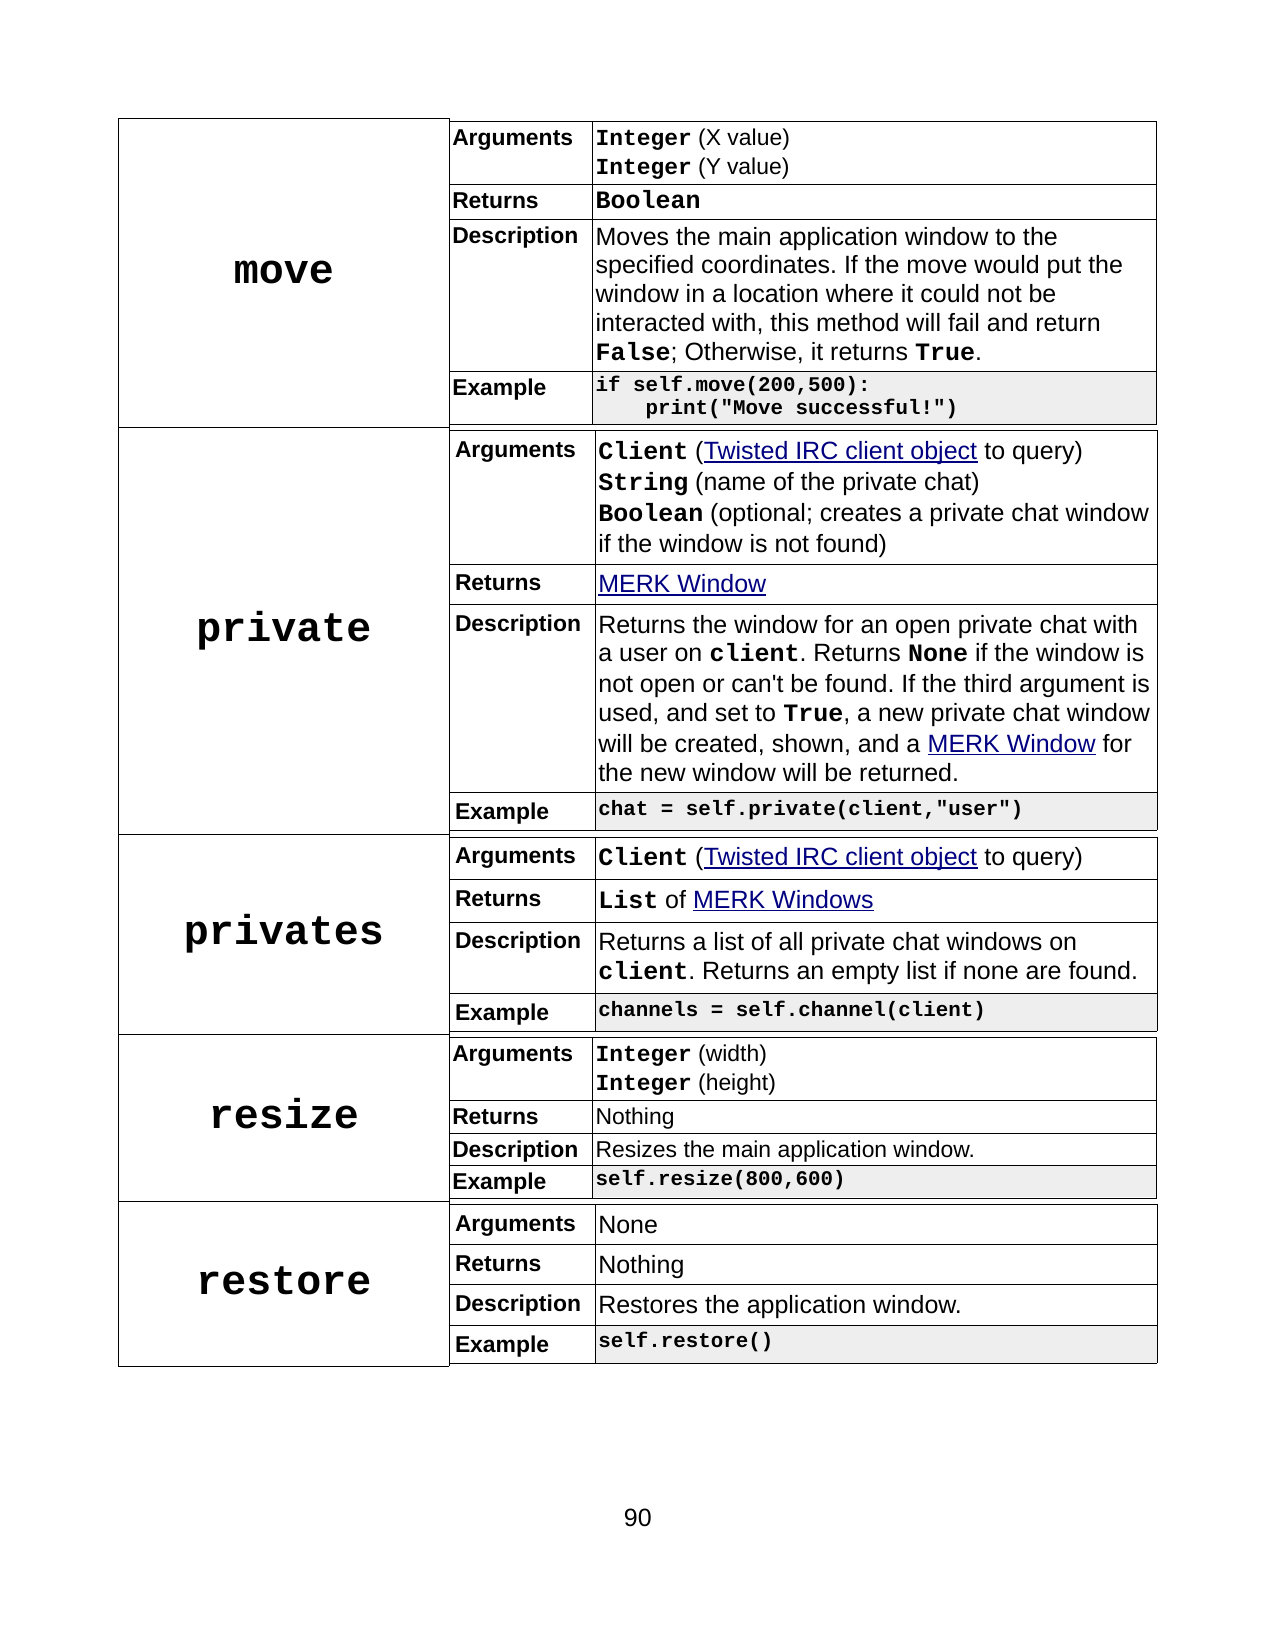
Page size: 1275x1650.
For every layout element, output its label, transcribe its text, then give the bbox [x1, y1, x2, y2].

table_cell Description [450, 605, 595, 792]
table_cell Example [450, 1166, 592, 1197]
table_cell Boolean [593, 185, 1156, 218]
table_cell Restores the application window. [596, 1285, 1157, 1325]
table_header Client (Twisted IRC client object to query) String (name of the private chat) Boolean (optional; creates a private chat window if the window is not found) [596, 431, 1157, 563]
table_cell private [119, 428, 449, 833]
table_header Arguments [450, 431, 595, 563]
table_cell Returns a list of all private chat windows on client. Returns an empty list if none are found. [596, 923, 1157, 993]
table_cell Example [450, 793, 595, 830]
table_cell Returns [450, 880, 595, 922]
table_header Arguments [450, 122, 592, 184]
table_header Client (Twisted IRC client object to query) [596, 838, 1157, 879]
table_cell move [119, 119, 449, 427]
table_cell chat = self.private(client,"user") [596, 793, 1157, 830]
table_cell Nothing [593, 1101, 1156, 1132]
table_cell Returns [450, 1101, 592, 1132]
table_cell channels = self.channel(client) [596, 994, 1157, 1031]
table_cell Description [450, 1285, 595, 1325]
table_cell Resizes the main application window. [593, 1134, 1156, 1165]
table_header Integer (X value) Integer (Y value) [593, 122, 1156, 184]
table_cell privates [119, 835, 449, 1034]
table_cell Description [450, 220, 592, 371]
table_cell Returns [450, 565, 595, 604]
table_cell Description [450, 923, 595, 993]
table_header Arguments [450, 838, 595, 879]
table_header Arguments [450, 1038, 592, 1100]
table_header Arguments [450, 1205, 595, 1244]
table_cell Description [450, 1134, 592, 1165]
table_header Integer (width) Integer (height) [593, 1038, 1156, 1100]
table_cell MERK Window [596, 565, 1157, 604]
table_cell restore [119, 1202, 449, 1366]
table_cell if self.move(200,500): print("Move successful!") [593, 372, 1156, 424]
table_cell Returns [450, 1245, 595, 1284]
table_cell Returns the window for an open private chat with a user on client. Returns None if the window is not open or can't be found. If the third argument is used, and set to True, a new private chat window will be created, shown, and a MERK Window for the new window will be returned. [596, 605, 1157, 792]
table_cell Example [450, 994, 595, 1031]
table_cell self.resize(800,600) [593, 1166, 1156, 1197]
table_cell Example [450, 1326, 595, 1363]
table_cell resize [119, 1035, 449, 1201]
table_cell Nothing [596, 1245, 1157, 1284]
table_cell Example [450, 372, 592, 424]
table_cell Moves the main application window to the specified coordinates. If the move would put the window in a location where it could not be interacted with, this method will fail and return False; Otherwise, it returns True. [593, 220, 1156, 371]
table_cell List of MERK Windows [596, 880, 1157, 922]
table_cell self.restore() [596, 1326, 1157, 1363]
table_cell Returns [450, 185, 592, 218]
table_header None [596, 1205, 1157, 1244]
